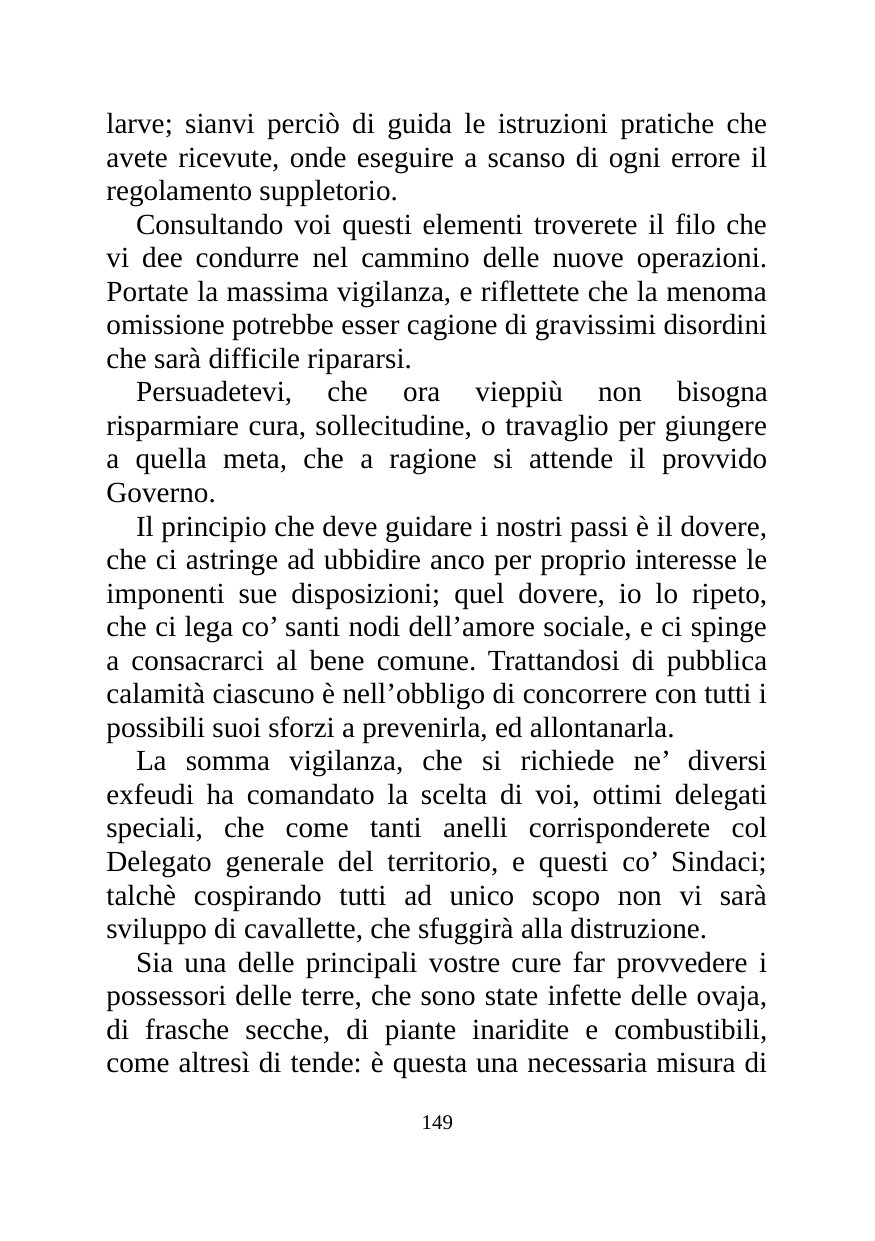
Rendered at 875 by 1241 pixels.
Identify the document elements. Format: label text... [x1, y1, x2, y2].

text Consultando voi questi elementi troverete il filo che vi dee condurre nel cammino delle nuove operazioni. Portate la massima vigilanza, e riflettete che la menoma omissione potrebbe esser cagione di gravissimi disordini che sarà difficile ripararsi. [106, 207, 768, 374]
text La somma vigilanza, che si richiede ne’ diversi exfeudi ha comandato la scelta di voi, ottimi delegati speciali, che come tanti anelli corrisponderete col Delegato generale del territorio, e questi co’ Sindaci; talchè cospirando tutti ad unico scopo non vi sarà sviluppo di cavallette, che sfuggirà alla distruzione. [106, 743, 768, 945]
text larve; sianvi perciò di guida le istruzioni pratiche che avete ricevute, onde eseguire a scanso di ogni errore il regolamento suppletorio. [106, 106, 768, 207]
text Persuadetevi, che ora vieppiù non bisogna risparmiare cura, sollecitudine, o travaglio per giungere a quella meta, che a ragione si attende il provvido Governo. [106, 374, 768, 509]
text Il principio che deve guidare i nostri passi è il dovere, che ci astringe ad ubbidire anco per proprio interesse le imponenti sue disposizioni; quel dovere, io lo ripeto, che ci lega co’ santi nodi dell’amore sociale, e ci spinge a consacrarci al bene comune. Trattandosi di pubblica calamità ciascuno è nell’obbligo di concorrere con tutti i possibili suoi sforzi a prevenirla, ed allontanarla. [106, 509, 768, 743]
text Sia una delle principali vostre cure far provvedere i possessori delle terre, che sono state infette delle ovaja, di frasche secche, di piante inaridite e combustibili, come altresì di tende: è questa una necessaria misura di [106, 945, 768, 1079]
